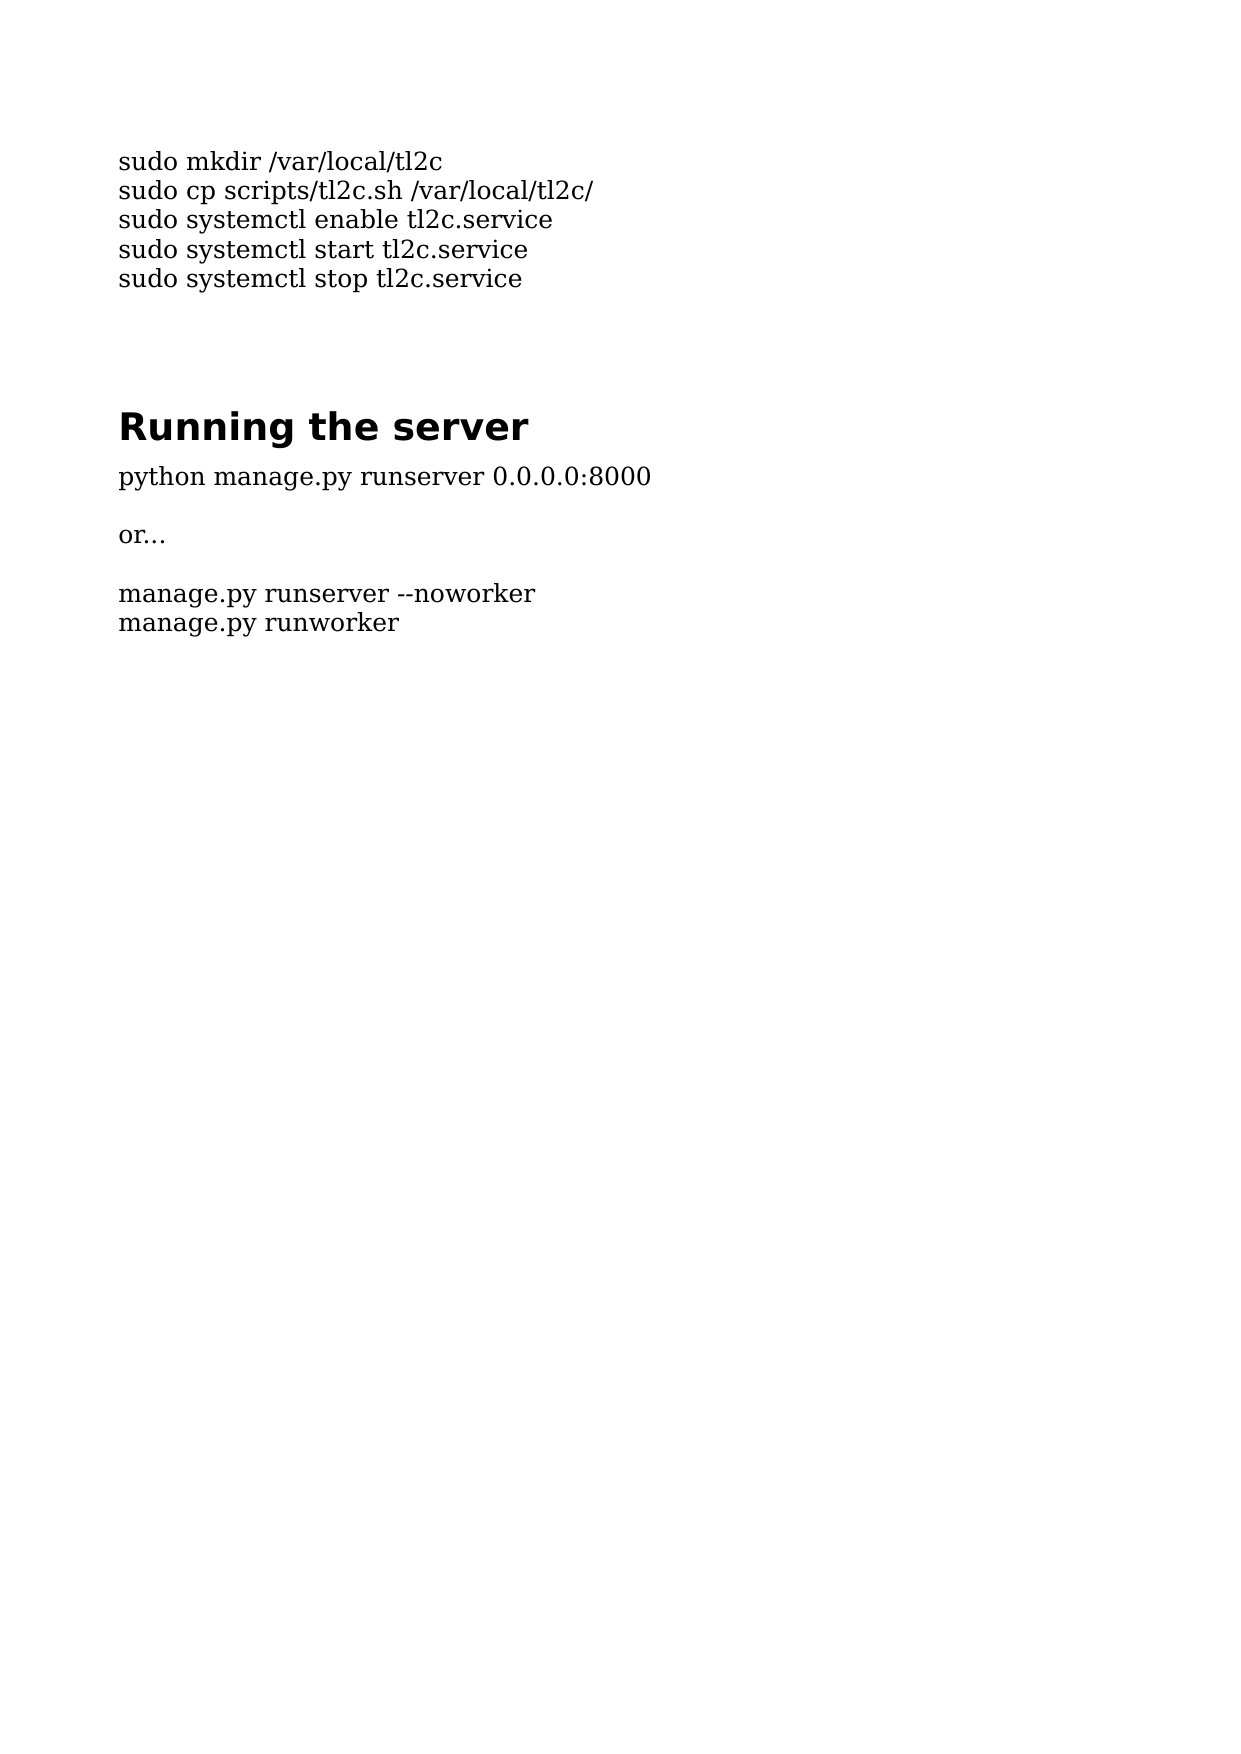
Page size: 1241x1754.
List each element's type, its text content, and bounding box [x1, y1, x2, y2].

text manage.py runserver --noworker [118, 579, 1122, 608]
text sudo cp scripts/tl2c.sh /var/local/tl2c/ [118, 176, 1122, 206]
text or... [118, 521, 1122, 550]
text manage.py runworker [118, 608, 1122, 637]
text python manage.py runserver 0.0.0.0:8000 [118, 462, 1122, 491]
text sudo systemctl stop tl2c.service [118, 264, 1122, 293]
subtitle Running the server [118, 406, 1122, 450]
text sudo systemctl start tl2c.service [118, 235, 1122, 264]
text sudo systemctl enable tl2c.service [118, 206, 1122, 235]
text sudo mkdir /var/local/tl2c [118, 147, 1122, 176]
